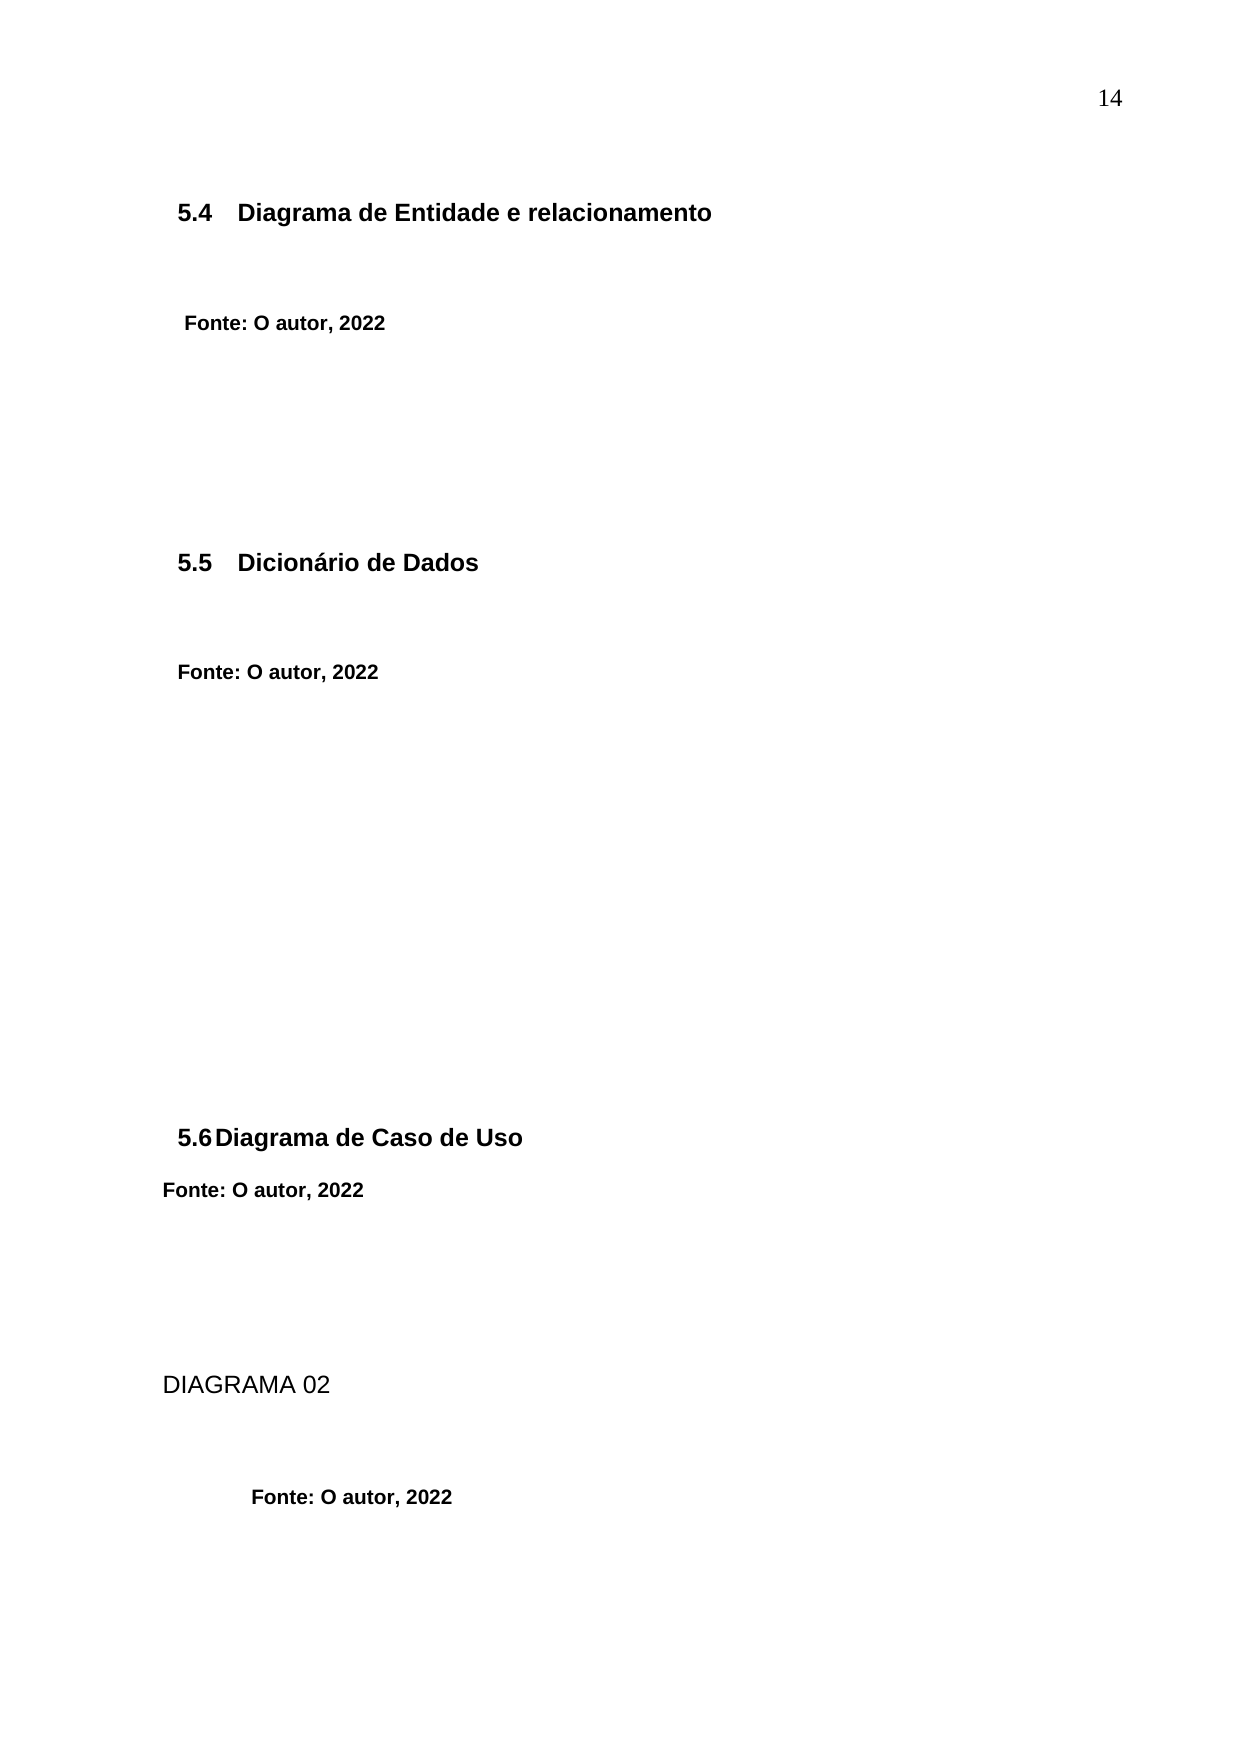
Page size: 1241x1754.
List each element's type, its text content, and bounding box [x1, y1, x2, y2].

subtitle Diagrama de Entidade e relacionamento [177, 198, 1122, 226]
subtitle Diagrama de Caso de Uso [177, 1123, 1122, 1151]
text Fonte: O autor, 2022 [177, 660, 1122, 684]
text Fonte: O autor, 2022 [162, 1178, 1122, 1202]
text Fonte: O autor, 2022 [177, 1485, 1122, 1509]
subtitle Dicionário de Dados [177, 548, 1122, 577]
text Fonte: O autor, 2022 [177, 311, 1122, 335]
text DIAGRAMA 02 [162, 1370, 1122, 1399]
